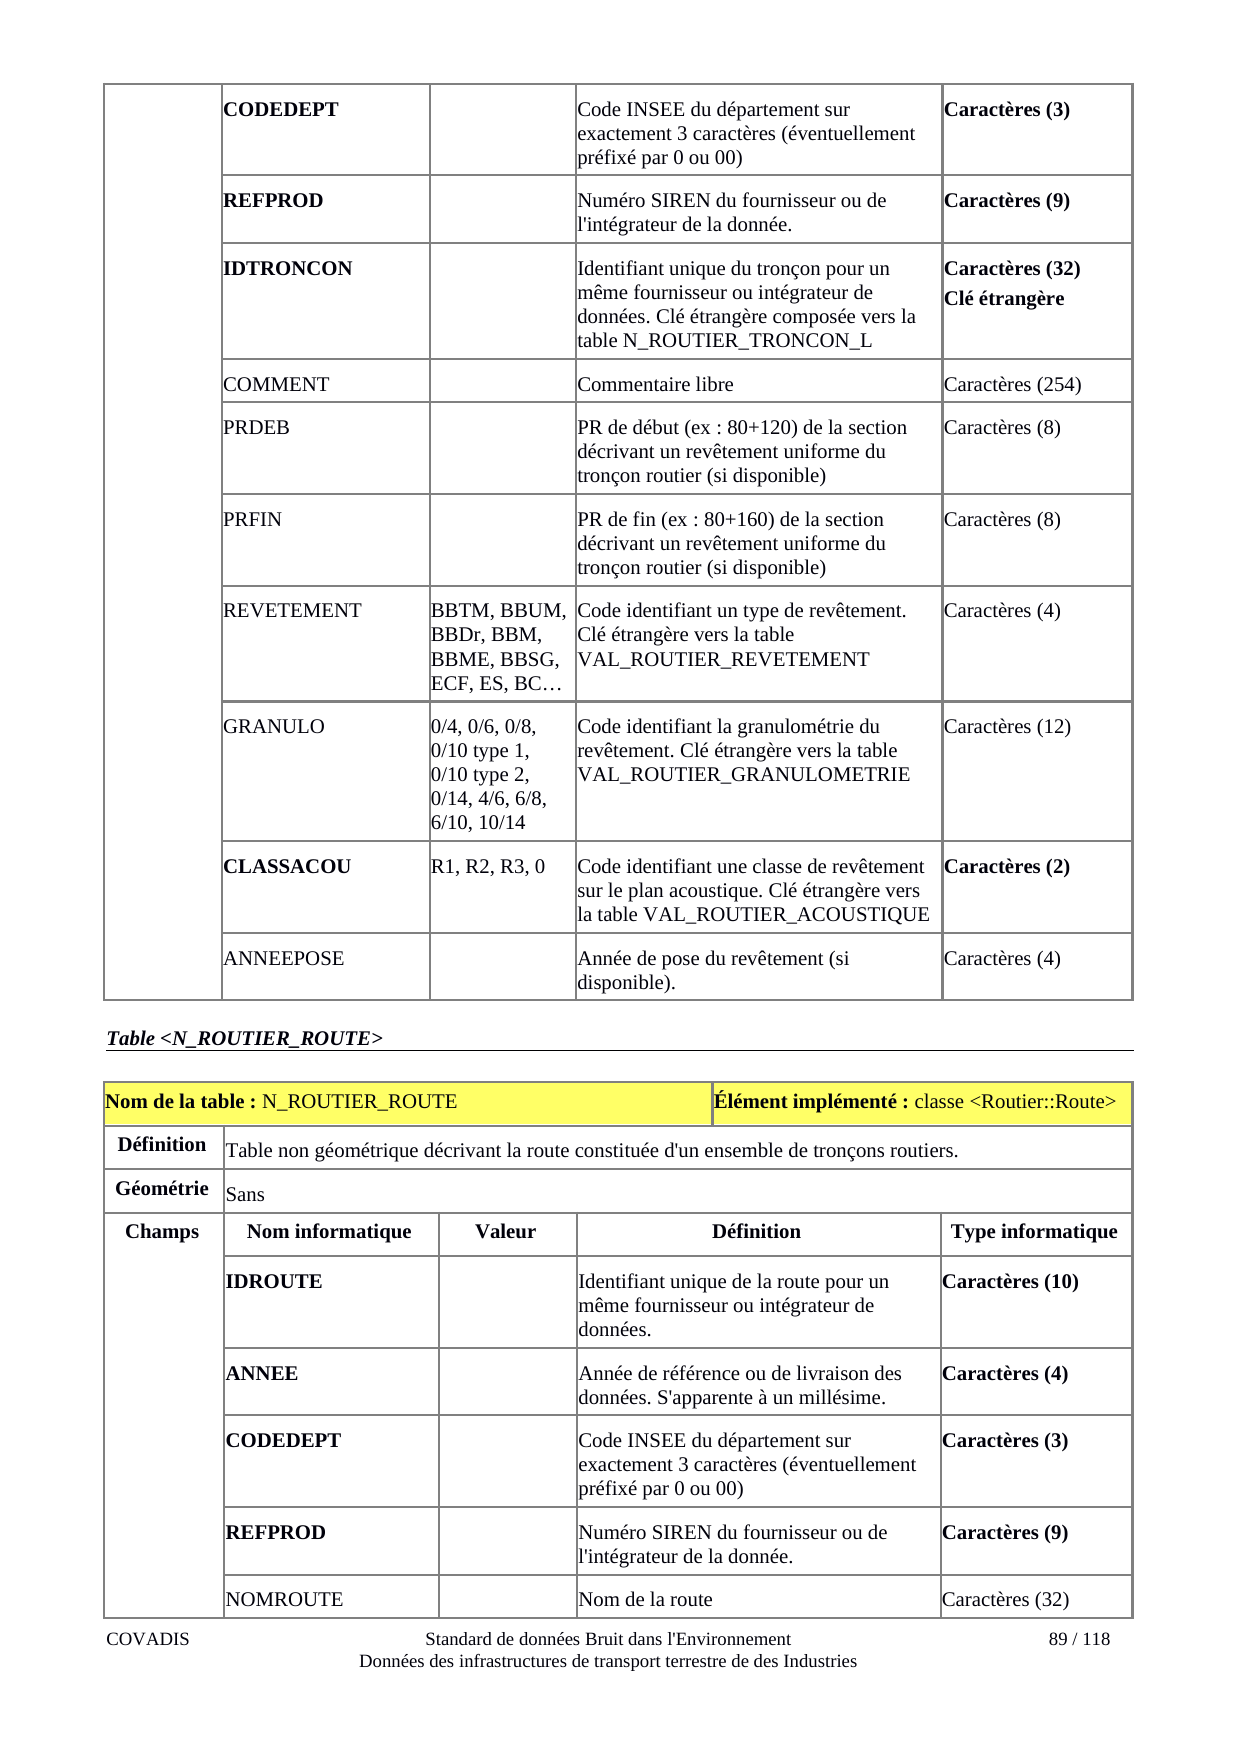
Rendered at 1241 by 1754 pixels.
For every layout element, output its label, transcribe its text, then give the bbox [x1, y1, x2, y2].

table_cell 0/4, 0/6, 0/8, 0/10 type 1, 0/10 type 2, 0/14, 4/6, 6/8, 6/10, 10/14 [431, 703, 575, 840]
table_cell [440, 1349, 576, 1414]
table_cell CLASSACOU [223, 842, 429, 932]
table_cell ANNEE [225, 1349, 438, 1414]
table_cell Géométrie [105, 1170, 223, 1212]
table_cell GRANULO [223, 703, 429, 840]
table_cell COMMENT [223, 360, 429, 401]
table_cell [440, 1576, 576, 1617]
table_cell Champs [105, 1214, 223, 1617]
table_cell Identifiant unique de la route pour un même fournisseur ou intégrateur de données. [578, 1257, 940, 1347]
table_cell CODEDEPT [223, 85, 429, 174]
table_cell PRDEB [223, 403, 429, 493]
table_cell Sans [225, 1170, 1131, 1212]
table_cell BBTM, BBUM, BBDr, BBM, BBME, BBSG, ECF, ES, BC… [431, 587, 575, 700]
table_cell CODEDEPT [225, 1416, 438, 1506]
table_cell [431, 85, 575, 174]
table_cell Numéro SIREN du fournisseur ou de l'intégrateur de la donnée. [578, 1508, 940, 1574]
table_cell Valeur [440, 1214, 576, 1255]
table_cell ANNEEPOSE [223, 934, 429, 999]
table_header Nom de la table : N_ROUTIER_ROUTE [105, 1083, 711, 1124]
table_cell Numéro SIREN du fournisseur ou de l'intégrateur de la donnée. [577, 176, 941, 242]
table_cell Caractères (254) [944, 360, 1131, 401]
table_cell Caractères (4) [942, 1349, 1131, 1414]
table_cell [440, 1257, 576, 1347]
table_cell [431, 934, 575, 999]
table_cell PR de fin (ex : 80+160) de la section décrivant un revêtement uniforme du tronçon routier (si disponible) [577, 495, 941, 584]
table_cell [105, 85, 221, 999]
table_cell Type informatique [942, 1214, 1131, 1255]
table_cell [431, 360, 575, 401]
table_cell PRFIN [223, 495, 429, 584]
table_cell Code INSEE du département sur exactement 3 caractères (éventuellement préfixé par 0 ou 00) [578, 1416, 940, 1506]
table_cell Caractères (3) [944, 85, 1131, 174]
table_cell REFPROD [225, 1508, 438, 1574]
table_cell Année de référence ou de livraison des données. S'apparente à un millésime. [578, 1349, 940, 1414]
table_cell [431, 176, 575, 242]
table_cell Identifiant unique du tronçon pour un même fournisseur ou intégrateur de données. Clé étrangère composée vers la table N_ROUTIER_TRONCON_L [577, 244, 941, 358]
table_cell REVETEMENT [223, 587, 429, 700]
table_cell Caractères (9) [942, 1508, 1131, 1574]
table_cell Nom de la route [578, 1576, 940, 1617]
table_cell Caractères (32) Clé étrangère [944, 244, 1131, 358]
table_cell Caractères (3) [942, 1416, 1131, 1506]
table_cell [431, 244, 575, 358]
table_cell Nom informatique [225, 1214, 438, 1255]
table_cell [440, 1508, 576, 1574]
table_cell Commentaire libre [577, 360, 941, 401]
table_header Élément implémenté : classe <Routier::Route> [714, 1083, 1131, 1124]
table_cell Définition [105, 1127, 223, 1168]
table_cell Caractères (8) [944, 403, 1131, 493]
table_cell Code identifiant un type de revêtement. Clé étrangère vers la table VAL_ROUTIER_REVETEMENT [577, 587, 941, 700]
table_cell PR de début (ex : 80+120) de la section décrivant un revêtement uniforme du tronçon routier (si disponible) [577, 403, 941, 493]
table_cell Code identifiant une classe de revêtement sur le plan acoustique. Clé étrangère vers la table VAL_ROUTIER_ACOUSTIQUE [577, 842, 941, 932]
table_cell IDROUTE [225, 1257, 438, 1347]
table_cell Année de pose du revêtement (si disponible). [577, 934, 941, 999]
table_cell NOMROUTE [225, 1576, 438, 1617]
table_cell [431, 403, 575, 493]
table_cell Code identifiant la granulométrie du revêtement. Clé étrangère vers la table VAL_ROUTIER_GRANULOMETRIE [577, 703, 941, 840]
table_cell Caractères (2) [944, 842, 1131, 932]
table_cell Caractères (10) [942, 1257, 1131, 1347]
table_cell REFPROD [223, 176, 429, 242]
table_cell Définition [578, 1214, 940, 1255]
table_cell [440, 1416, 576, 1506]
table_cell Caractères (8) [944, 495, 1131, 584]
subtitle Table <N_ROUTIER_ROUTE> [106, 1026, 1134, 1050]
table_cell Caractères (32) [942, 1576, 1131, 1617]
table_cell Code INSEE du département sur exactement 3 caractères (éventuellement préfixé par 0 ou 00) [577, 85, 941, 174]
table_cell R1, R2, R3, 0 [431, 842, 575, 932]
table_cell [431, 495, 575, 584]
table_cell Caractères (12) [944, 703, 1131, 840]
table_cell Table non géométrique décrivant la route constituée d'un ensemble de tronçons routiers. [225, 1127, 1131, 1168]
table_cell Caractères (4) [944, 587, 1131, 700]
table_cell IDTRONCON [223, 244, 429, 358]
table_cell Caractères (4) [944, 934, 1131, 999]
table_cell Caractères (9) [944, 176, 1131, 242]
